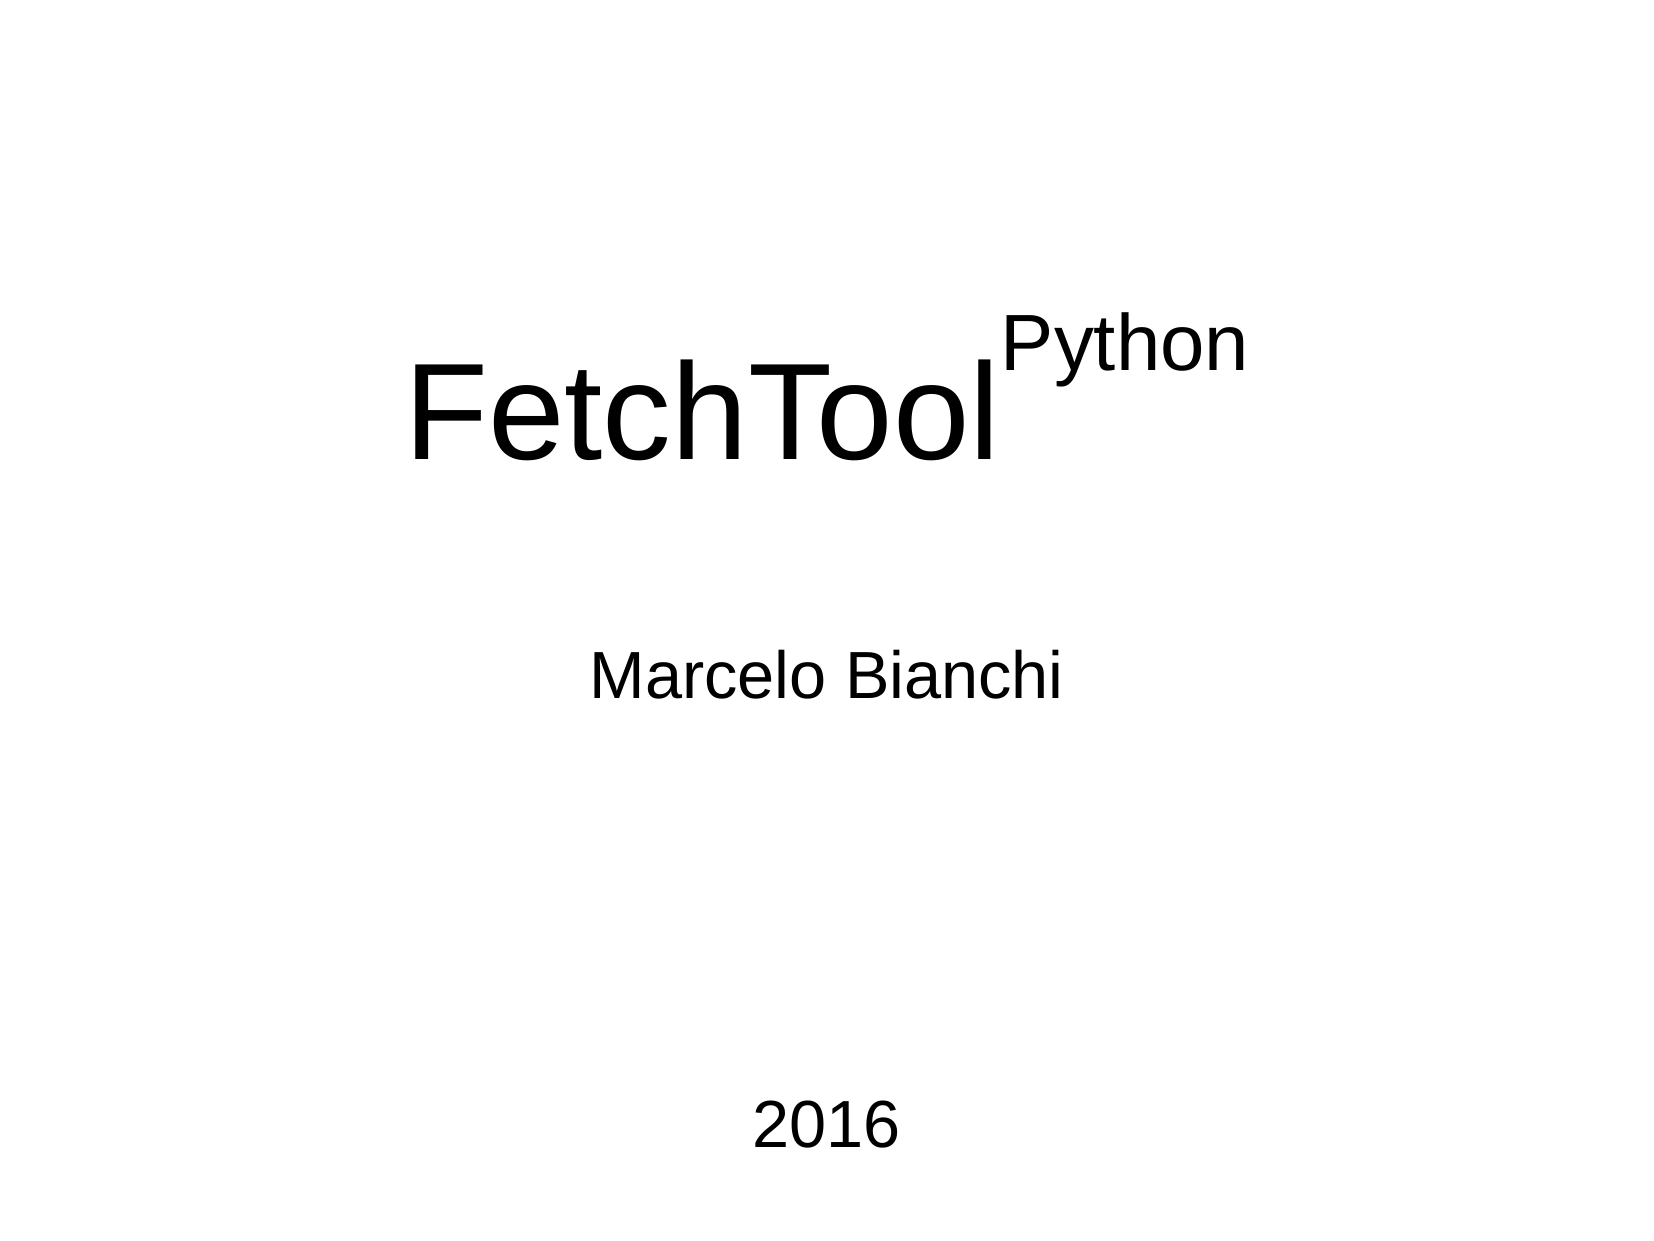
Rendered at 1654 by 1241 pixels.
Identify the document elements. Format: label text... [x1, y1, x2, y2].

subtitle FetchToolPython Marcelo Bianchi 2016 [82, 49, 1571, 1162]
